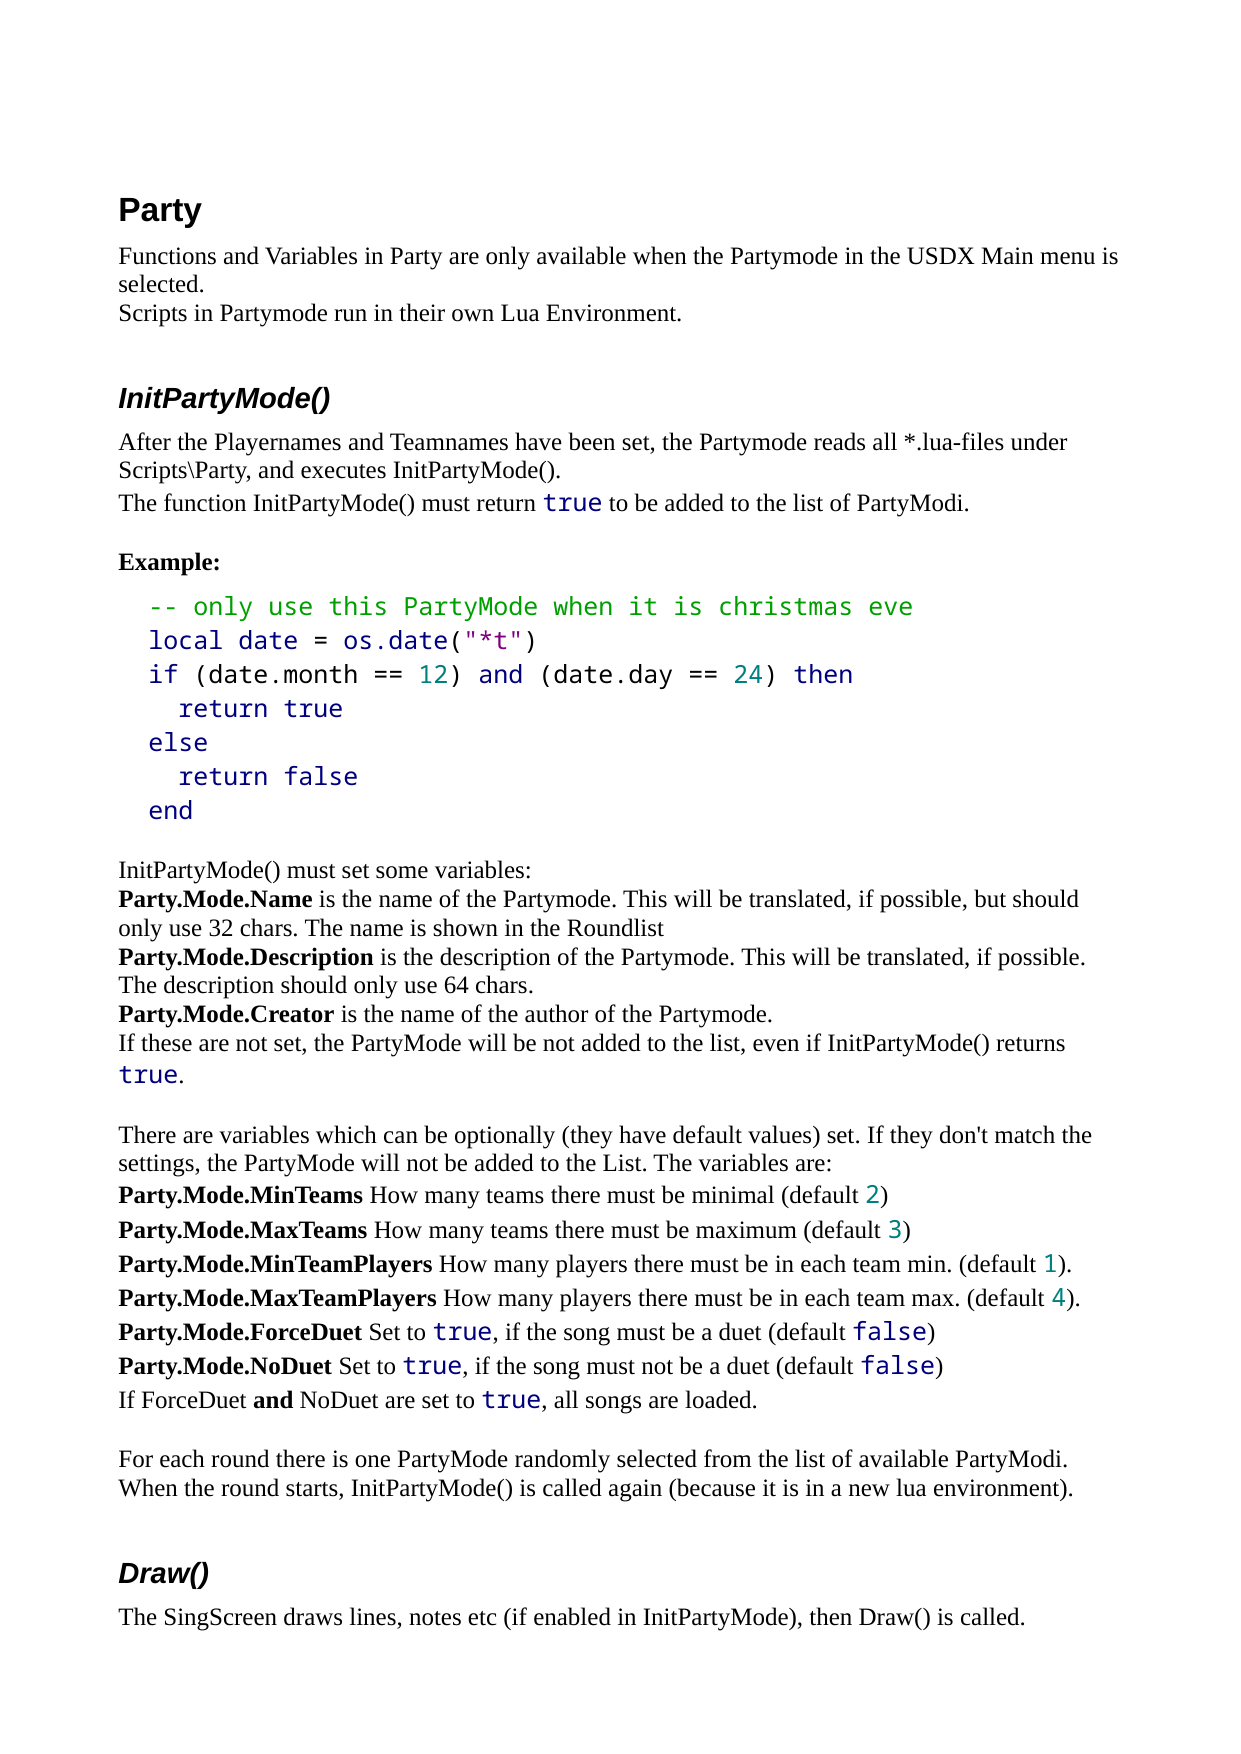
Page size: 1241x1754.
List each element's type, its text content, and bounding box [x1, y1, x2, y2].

text If these are not set, the PartyMode will be not added to the list, even if InitPartyMode() returns true. [118, 1028, 1122, 1091]
text Party.Mode.Creator is the name of the author of the Partymode. [118, 999, 1122, 1028]
text Party.Mode.MaxTeams How many teams there must be maximum (default 3) [118, 1211, 1122, 1245]
text -- only use this PartyMode when it is christmas eve [118, 588, 1122, 622]
text Party.Mode.Name is the name of the Partymode. This will be translated, if possible, but should only use 32 chars. The name is shown in the Roundlist [118, 884, 1122, 942]
text return true [118, 691, 1122, 725]
text After the Playernames and Teamnames have been set, the Partymode reads all *.lua-files under Scripts\Party, and executes InitPartyMode(). [118, 427, 1122, 484]
text local date = os.date("*t") [118, 622, 1122, 657]
text Party.Mode.MinTeams How many teams there must be minimal (default 2) [118, 1177, 1122, 1211]
text return false [118, 759, 1122, 793]
text if (date.month == 12) and (date.day == 24) then [118, 657, 1122, 691]
text Scripts in Partymode run in their own Lua Environment. [118, 298, 1122, 327]
text If ForceDuet and NoDuet are set to true, all songs are loaded. [118, 1382, 1122, 1416]
text The function InitPartyMode() must return true to be added to the list of PartyModi. [118, 484, 1122, 518]
text Party.Mode.MaxTeamPlayers How many players there must be in each team max. (default 4). [118, 1279, 1122, 1313]
text There are variables which can be optionally (they have default values) set. If they don't match the settings, the PartyMode will not be added to the List. The variables are: [118, 1120, 1122, 1177]
subtitle InitPartyMode() [118, 381, 1122, 414]
text When the round starts, InitPartyMode() is called again (because it is in a new lua environment). [118, 1473, 1122, 1502]
text Example: [118, 547, 1122, 576]
text Functions and Variables in Party are only available when the Partymode in the USDX Main menu is selected. [118, 241, 1122, 298]
text end [118, 793, 1122, 827]
text Party.Mode.ForceDuet Set to true, if the song must be a duet (default false) [118, 1313, 1122, 1347]
text The SingScreen draws lines, notes etc (if enabled in InitPartyMode), then Draw() is called. [118, 1602, 1122, 1630]
text For each round there is one PartyMode randomly selected from the list of available PartyModi. [118, 1444, 1122, 1473]
subtitle Draw() [118, 1556, 1122, 1589]
text InitPartyMode() must set some variables: [118, 856, 1122, 884]
subtitle Party [118, 190, 1122, 228]
text Party.Mode.NoDuet Set to true, if the song must not be a duet (default false) [118, 1347, 1122, 1382]
text Party.Mode.MinTeamPlayers How many players there must be in each team min. (default 1). [118, 1245, 1122, 1279]
text Party.Mode.Description is the description of the Partymode. This will be translated, if possible. The description should only use 64 chars. [118, 942, 1122, 999]
text else [118, 725, 1122, 759]
